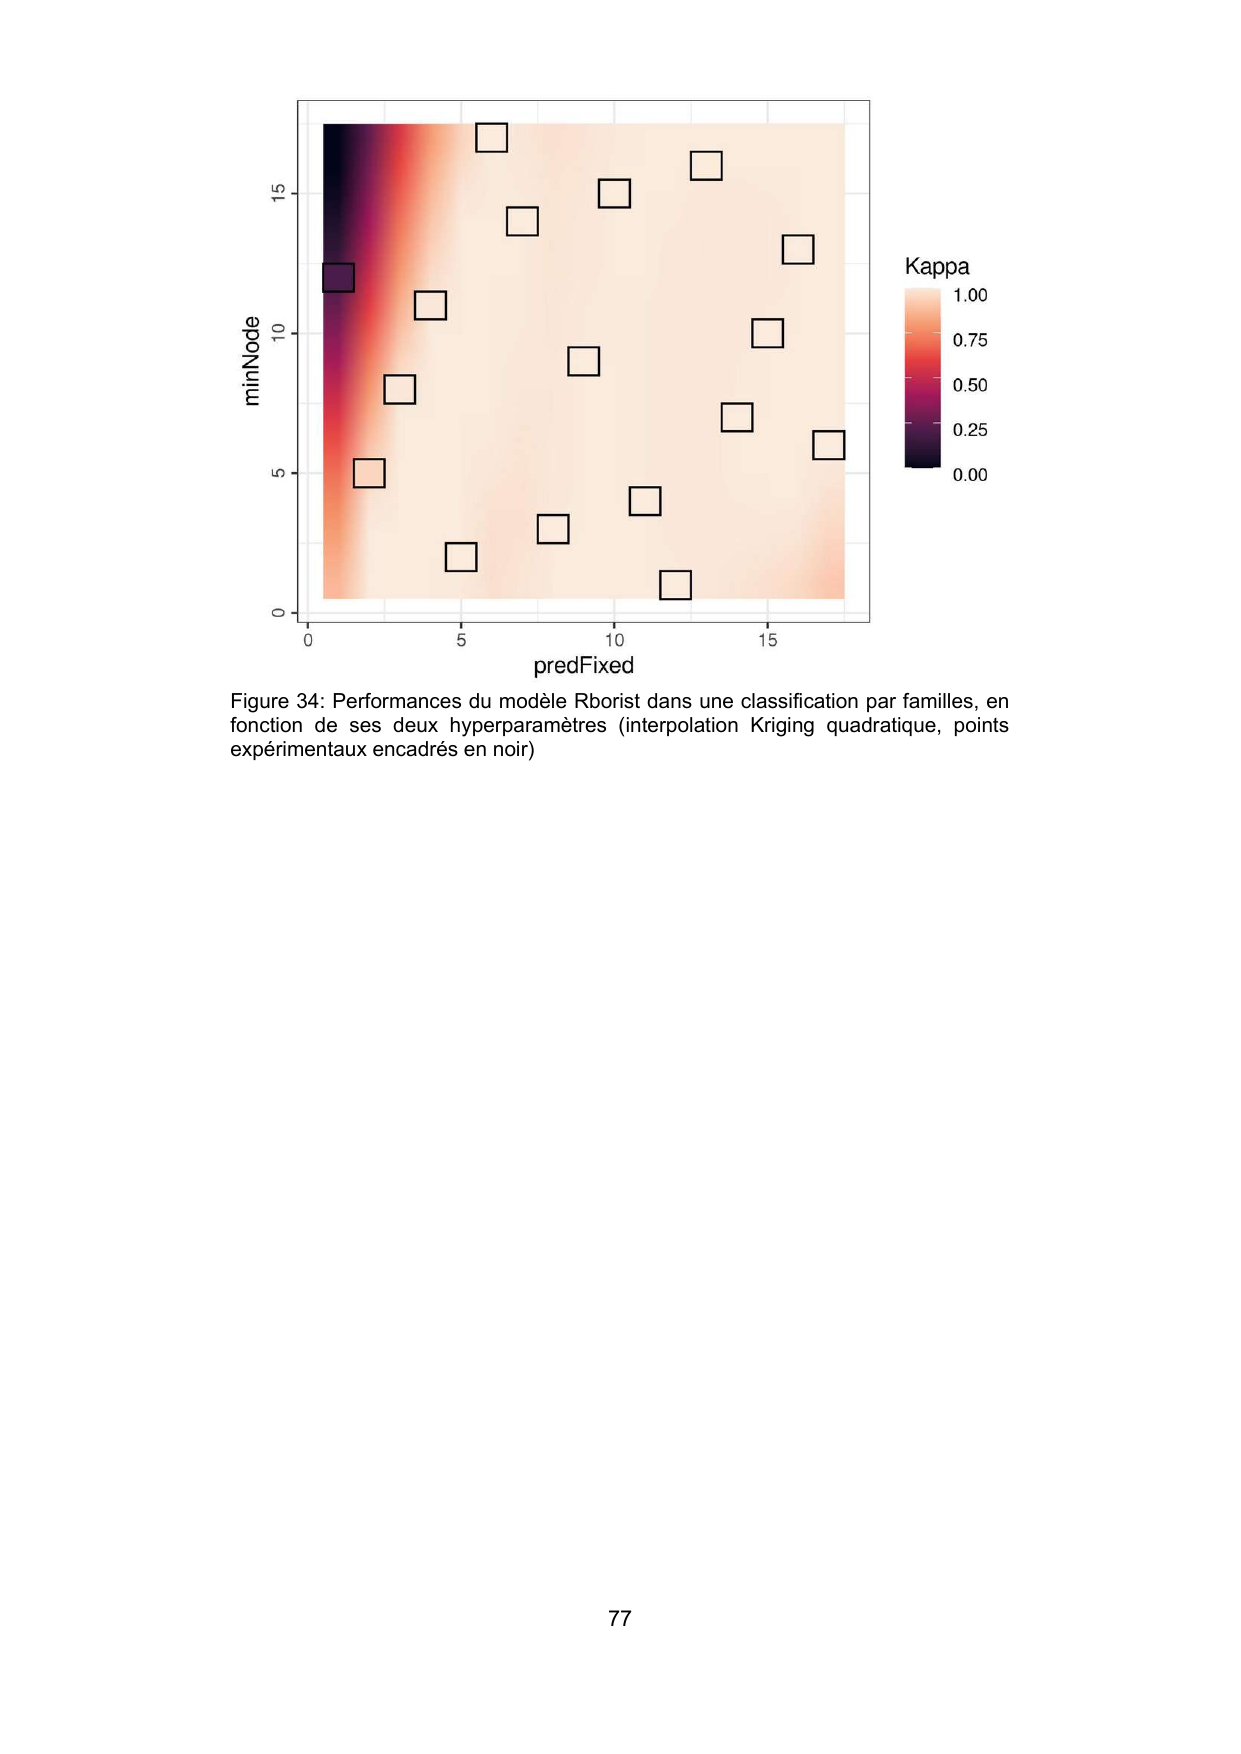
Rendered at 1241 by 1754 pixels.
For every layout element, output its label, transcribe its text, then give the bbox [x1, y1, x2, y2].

text Figure 34: Performances du modèle Rborist dans une classification par familles, en fonction de ses deux hyperparamètres (interpolation Kriging quadratique, points expérimentaux encadrés en noir) [230, 689, 1010, 760]
picture [230, 88, 1011, 689]
